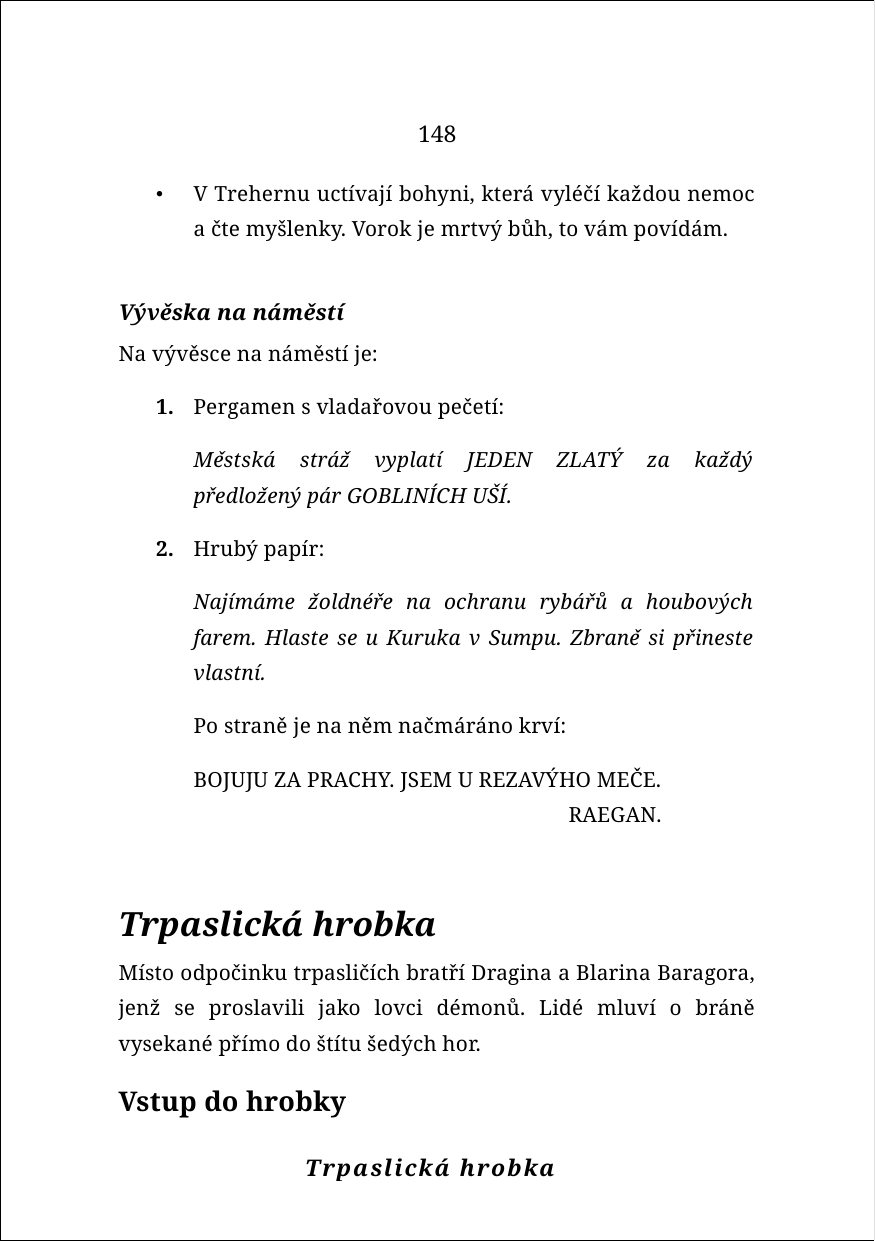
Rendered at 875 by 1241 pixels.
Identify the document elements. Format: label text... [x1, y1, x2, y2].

list Hrubý papír: [156, 534, 756, 562]
text Místo odpočinku trpasličích bratří Dragina a Blarina Baragora, jenž se proslavili jako lovci démonů. Lidé mluví o bráně vysekané přímo do štítu šedých hor. [118, 958, 756, 1057]
list Pergamen s vladařovou pečetí: [156, 392, 756, 420]
subtitle Vývěska na náměstí [118, 297, 756, 327]
list Městská stráž vyplatí JEDEN ZLATÝ za každý předložený pár GOBLINÍCH UŠÍ. [156, 445, 756, 509]
list Po straně je na něm načmáráno krví: [156, 711, 756, 740]
list V Trehernu uctívají bohyni, která vyléčí každou nemoc a čte myšlenky. Vorok je mrtvý bůh, to vám povídám. [156, 179, 756, 243]
text Vstup do hrobky [118, 1082, 756, 1119]
list Najímáme žoldnéře na ochranu rybářů a houbových farem. Hlaste se u Kuruka v Sumpu. Zbraně si přineste vlastní. [156, 587, 756, 687]
list BOJUJU ZA PRACHY. JSEM U REZAVÝHO MEČE. RAEGAN. [156, 765, 756, 829]
subtitle Trpaslická hrobka [118, 901, 756, 946]
text Na vývěsce na náměstí je: [118, 339, 756, 367]
